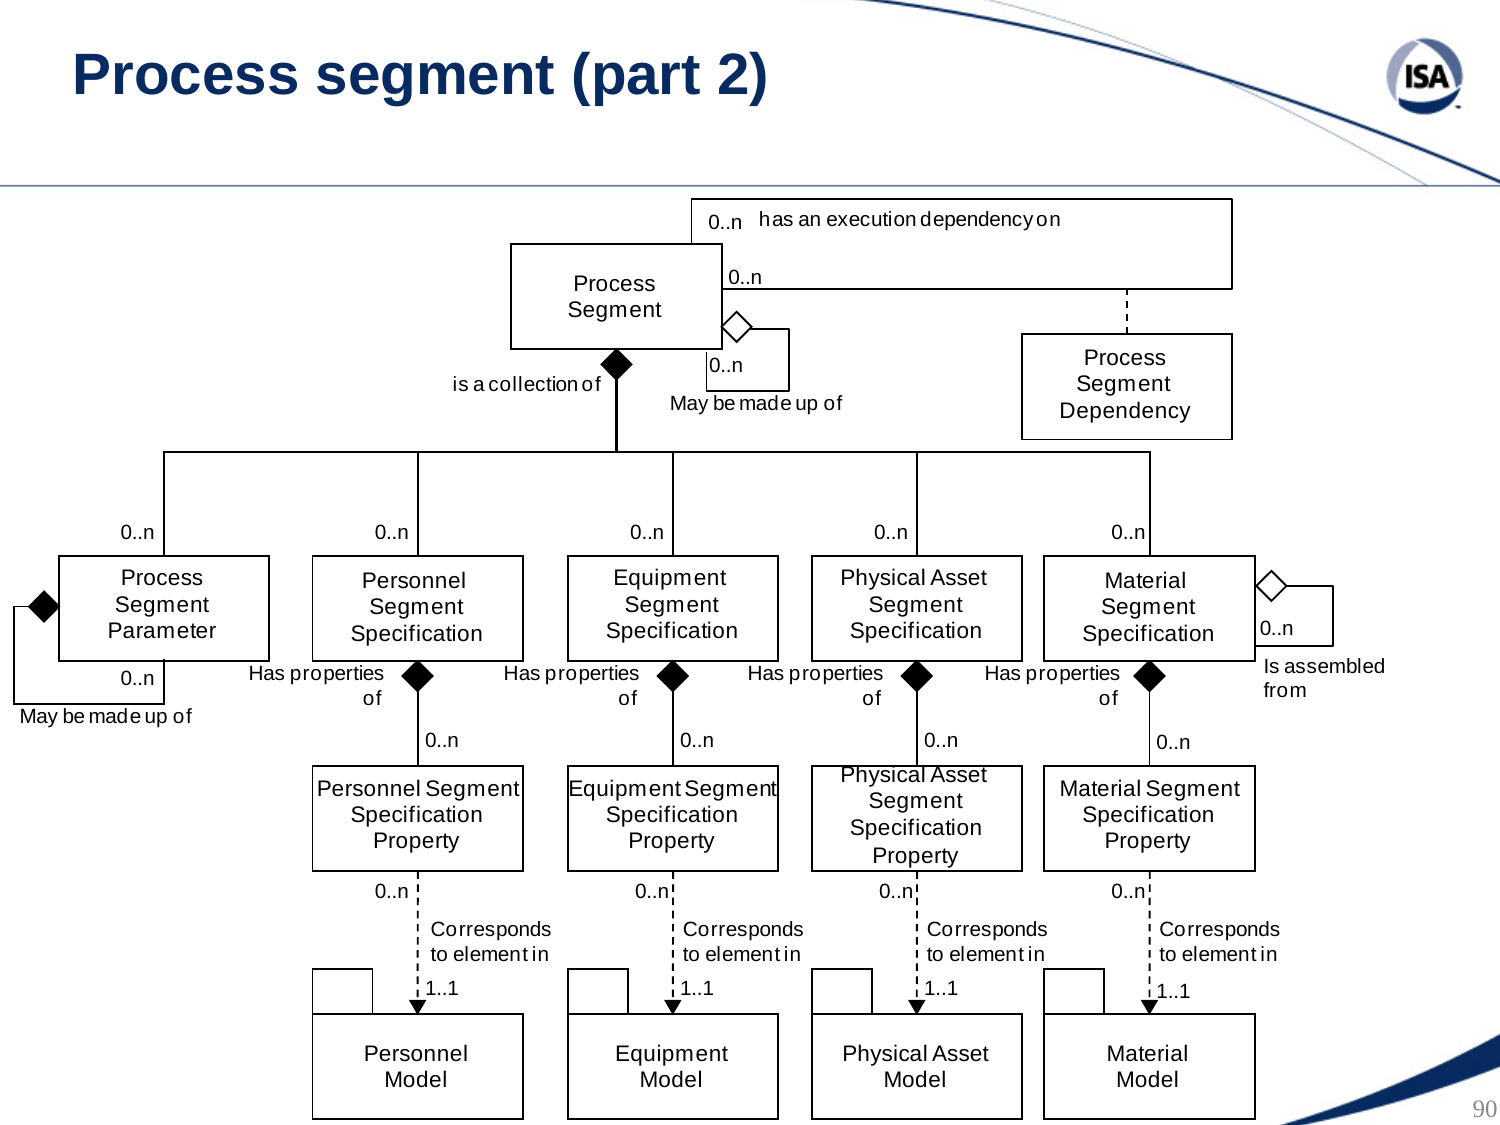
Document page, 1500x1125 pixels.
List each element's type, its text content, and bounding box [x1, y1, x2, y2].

picture [0, 0, 1500, 1125]
title Process segment (part 2) [57, 28, 1333, 196]
